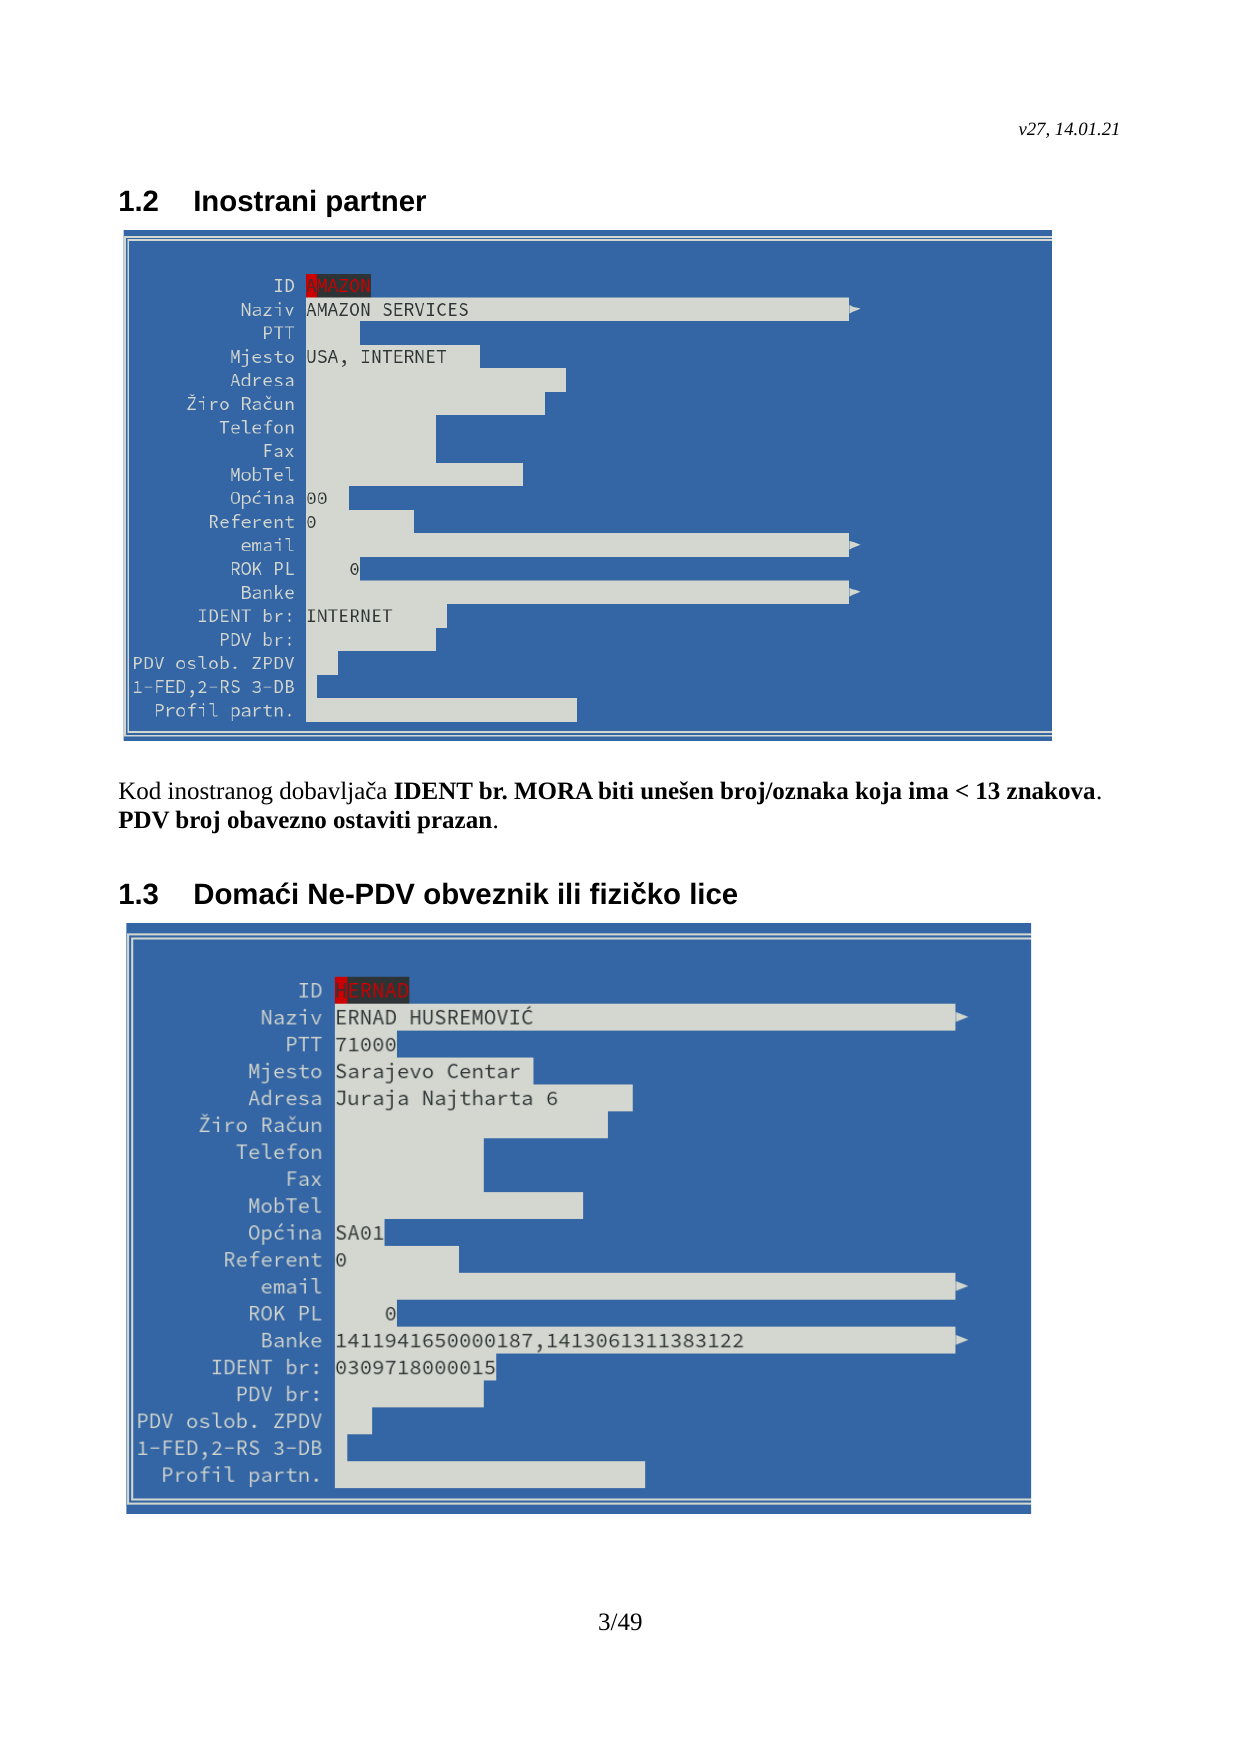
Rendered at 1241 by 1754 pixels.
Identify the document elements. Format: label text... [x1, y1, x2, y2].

text Kod inostranog dobavljača IDENT br. MORA biti unešen broj/oznaka koja ima < 13 znakova. [118, 776, 1122, 805]
picture [126, 923, 1032, 1514]
subtitle Domaći Ne-PDV obveznik ili fizičko lice [118, 877, 1122, 911]
picture [123, 230, 1052, 741]
text PDV broj obavezno ostaviti prazan. [118, 805, 1122, 834]
subtitle Inostrani partner [118, 184, 1122, 217]
